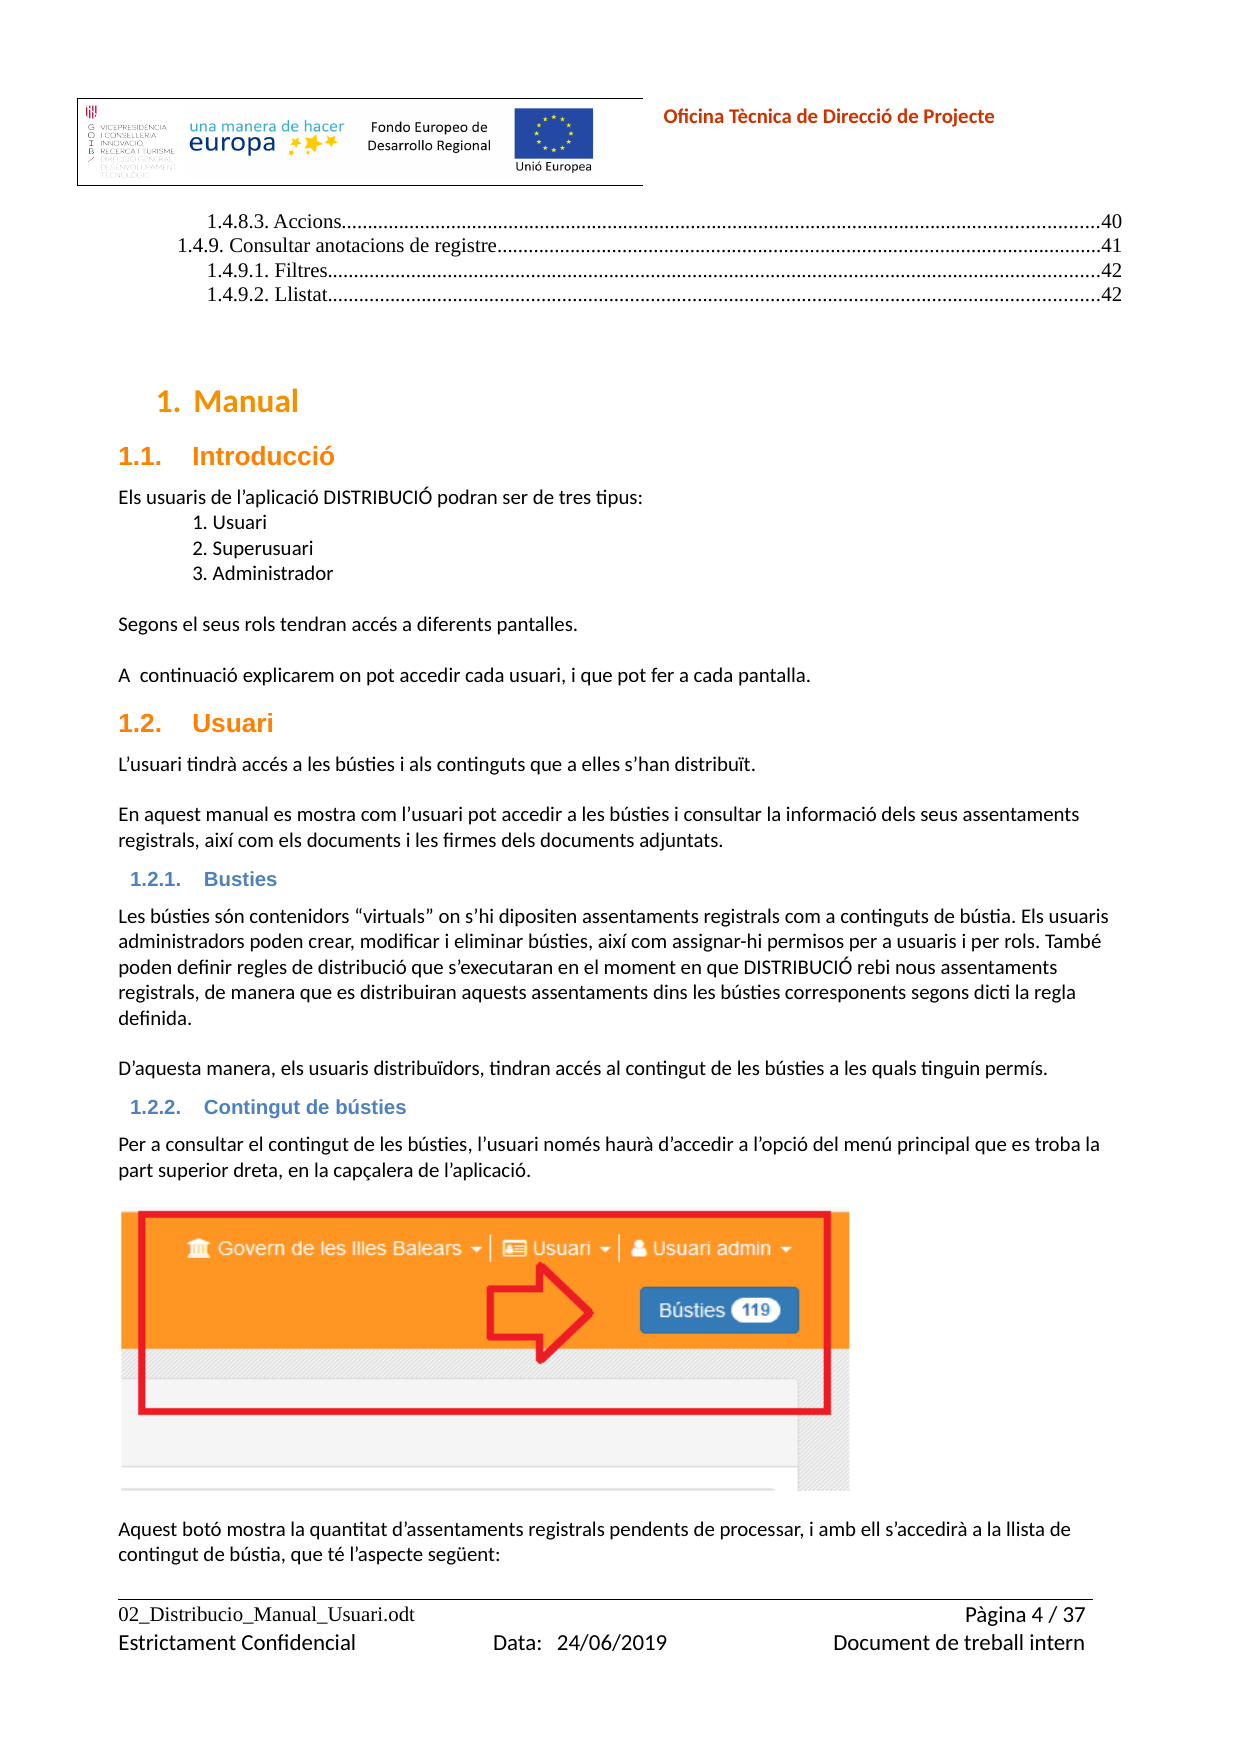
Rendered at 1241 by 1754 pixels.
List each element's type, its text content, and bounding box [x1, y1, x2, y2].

text 1. Usuari [118, 509, 1122, 535]
picture [121, 1207, 850, 1491]
text 1.4.9.1. Filtres 42 [207, 257, 1122, 282]
text Segons el seus rols tendran accés a diferents pantalles. [118, 611, 1122, 636]
picture [187, 103, 599, 180]
subtitle Busties [130, 867, 1122, 891]
subtitle Introducció [118, 441, 1122, 471]
text En aquest manual es mostra com l’usuari pot accedir a les bústies i consultar la informació dels seus assentaments registrals, així com els documents i les firmes dels documents adjuntats. [118, 802, 1122, 852]
subtitle Contingut de bústies [130, 1096, 1122, 1119]
text Les bústies són contenidors “virtuals” on s’hi dipositen assentaments registrals com a continguts de bústia. Els usuaris administradors poden crear, modificar i eliminar bústies, així com assignar-hi permisos per a usuaris i per rols. També poden definir regles de distribució que s’executaran en el moment en que DISTRIBUCIÓ rebi nous assentaments registrals, de manera que es distribuiran aquests assentaments dins les bústies corresponents segons dicti la regla definida. [118, 903, 1122, 1030]
text Els usuaris de l’aplicació DISTRIBUCIÓ podran ser de tres tipus: [118, 484, 1122, 509]
text Aquest botó mostra la quantitat d’assentaments registrals pendents de processar, i amb ell s’accedirà a la llista de contingut de bústia, que té l’aspecte següent: [118, 1516, 1122, 1567]
subtitle Manual [156, 380, 1122, 420]
text Per a consultar el contingut de les bústies, l’usuari només haurà d’accedir a l’opció del menú principal que es troba la part superior dreta, en la capçalera de l’aplicació. [118, 1131, 1122, 1182]
text A continuació explicarem on pot accedir cada usuari, i que pot fer a cada pantalla. [118, 662, 1122, 687]
text L’usuari tindrà accés a les bústies i als continguts que a elles s’han distribuït. [118, 751, 1122, 776]
text 1.4.9. Consultar anotacions de registre 41 [177, 233, 1122, 257]
text 1.4.8.3. Accions 40 [207, 209, 1122, 233]
picture [82, 103, 181, 180]
text 3. Administrador [118, 560, 1122, 586]
subtitle Usuari [118, 708, 1122, 738]
text 2. Superusuari [118, 535, 1122, 560]
text 1.4.9.2. Llistat 42 [207, 282, 1122, 306]
text D’aquesta manera, els usuaris distribuïdors, tindran accés al contingut de les bústies a les quals tinguin permís. [118, 1056, 1122, 1081]
